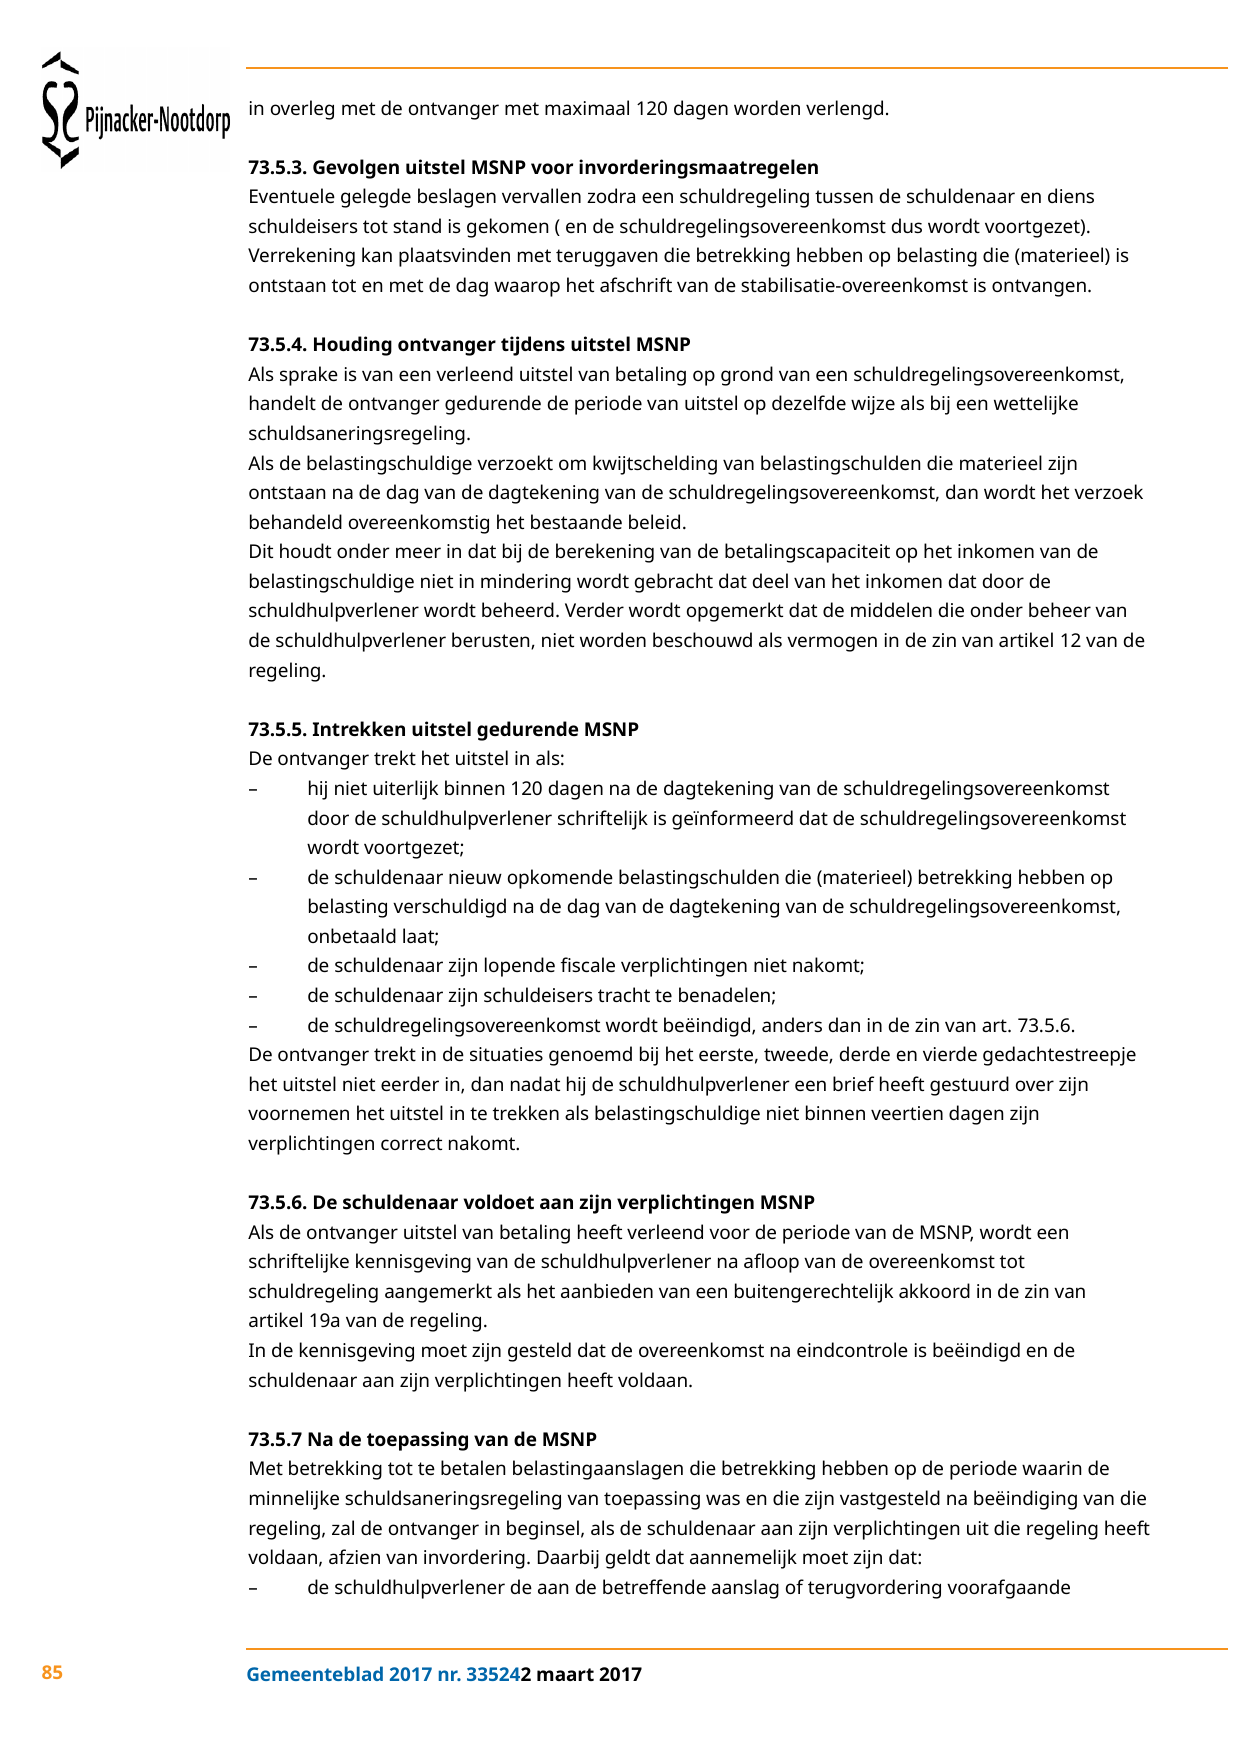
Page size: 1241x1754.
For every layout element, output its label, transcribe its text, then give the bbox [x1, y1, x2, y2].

text Als sprake is van een verleend uitstel van betaling op grond van een schuldregelingsovereenkomst, handelt de ontvanger gedurende de periode van uitstel op dezelfde wijze als bij een wettelijke schuldsaneringsregeling. [248, 361, 1152, 446]
text 73.5.3. Gevolgen uitstel MSNP voor invorderingsmaatregelen [248, 154, 1152, 180]
text Eventuele gelegde beslagen vervallen zodra een schuldregeling tussen de schuldenaar en diens schuldeisers tot stand is gekomen ( en de schuldregelingsovereenkomst dus wordt voortgezet). [248, 183, 1152, 239]
list de schuldhulpverlener de aan de betreffende aanslag of terugvordering voorafgaande [248, 1574, 1152, 1600]
text Verrekening kan plaatsvinden met teruggaven die betrekking hebben op belasting die (materieel) is ontstaan tot en met de dag waarop het afschrift van de stabilisatie-overeenkomst is ontvangen. [248, 243, 1152, 298]
text Als de ontvanger uitstel van betaling heeft verleend voor de periode van de MSNP, wordt een schriftelijke kennisgeving van de schuldhulpverlener na afloop van de overeenkomst tot schuldregeling aangemerkt als het aanbieden van een buitengerechtelijk akkoord in de zin van artikel 19a van de regeling. [248, 1219, 1152, 1333]
text Dit houdt onder meer in dat bij de berekening van de betalingscapaciteit op het inkomen van de belastingschuldige niet in mindering wordt gebracht dat deel van het inkomen dat door de schuldhulpverlener wordt beheerd. Verder wordt opgemerkt dat de middelen die onder beheer van de schuldhulpverlener berusten, niet worden beschouwd als vermogen in de zin van artikel 12 van de regeling. [248, 538, 1152, 683]
text Als de belastingschuldige verzoekt om kwijtschelding van belastingschulden die materieel zijn ontstaan na de dag van de dagtekening van de schuldregelingsovereenkomst, dan wordt het verzoek behandeld overeenkomstig het bestaande beleid. [248, 450, 1152, 535]
text 73.5.7 Na de toepassing van de MSNP [248, 1426, 1152, 1452]
text 73.5.5. Intrekken uitstel gedurende MSNP [248, 716, 1152, 742]
text In de kennisgeving moet zijn gesteld dat de overeenkomst na eindcontrole is beëindigd en de schuldenaar aan zijn verplichtingen heeft voldaan. [248, 1337, 1152, 1393]
list hij niet uiterlijk binnen 120 dagen na de dagtekening van de schuldregelingsovereenkomst door de schuldhulpverlener schriftelijk is geïnformeerd dat de schuldregelingsovereenkomst wordt voortgezet; [248, 775, 1152, 860]
list de schuldenaar zijn lopende fiscale verplichtingen niet nakomt; [248, 953, 1152, 978]
text Met betrekking tot te betalen belastingaanslagen die betrekking hebben op de periode waarin de minnelijke schuldsaneringsregeling van toepassing was en die zijn vastgesteld na beëindiging van die regeling, zal de ontvanger in beginsel, als de schuldenaar aan zijn verplichtingen uit die regeling heeft voldaan, afzien van invordering. Daarbij geldt dat aannemelijk moet zijn dat: [248, 1456, 1152, 1570]
text 73.5.4. Houding ontvanger tijdens uitstel MSNP [248, 331, 1152, 357]
text 73.5.6. De schuldenaar voldoet aan zijn verplichtingen MSNP [248, 1189, 1152, 1215]
text in overleg met de ontvanger met maximaal 120 dagen worden verlengd. [248, 95, 1152, 121]
text De ontvanger trekt het uitstel in als: [248, 746, 1152, 771]
list de schuldenaar nieuw opkomende belastingschulden die (materieel) betrekking hebben op belasting verschuldigd na de dag van de dagtekening van de schuldregelingsovereenkomst, onbetaald laat; [248, 864, 1152, 949]
list de schuldregelingsovereenkomst wordt beëindigd, anders dan in de zin van art. 73.5.6. [248, 1012, 1152, 1038]
picture [41, 47, 231, 172]
list de schuldenaar zijn schuldeisers tracht te benadelen; [248, 982, 1152, 1008]
text De ontvanger trekt in de situaties genoemd bij het eerste, tweede, derde en vierde gedachtestreepje het uitstel niet eerder in, dan nadat hij de schuldhulpverlener een brief heeft gestuurd over zijn voornemen het uitstel in te trekken als belastingschuldige niet binnen veertien dagen zijn verplichtingen correct nakomt. [248, 1041, 1152, 1156]
